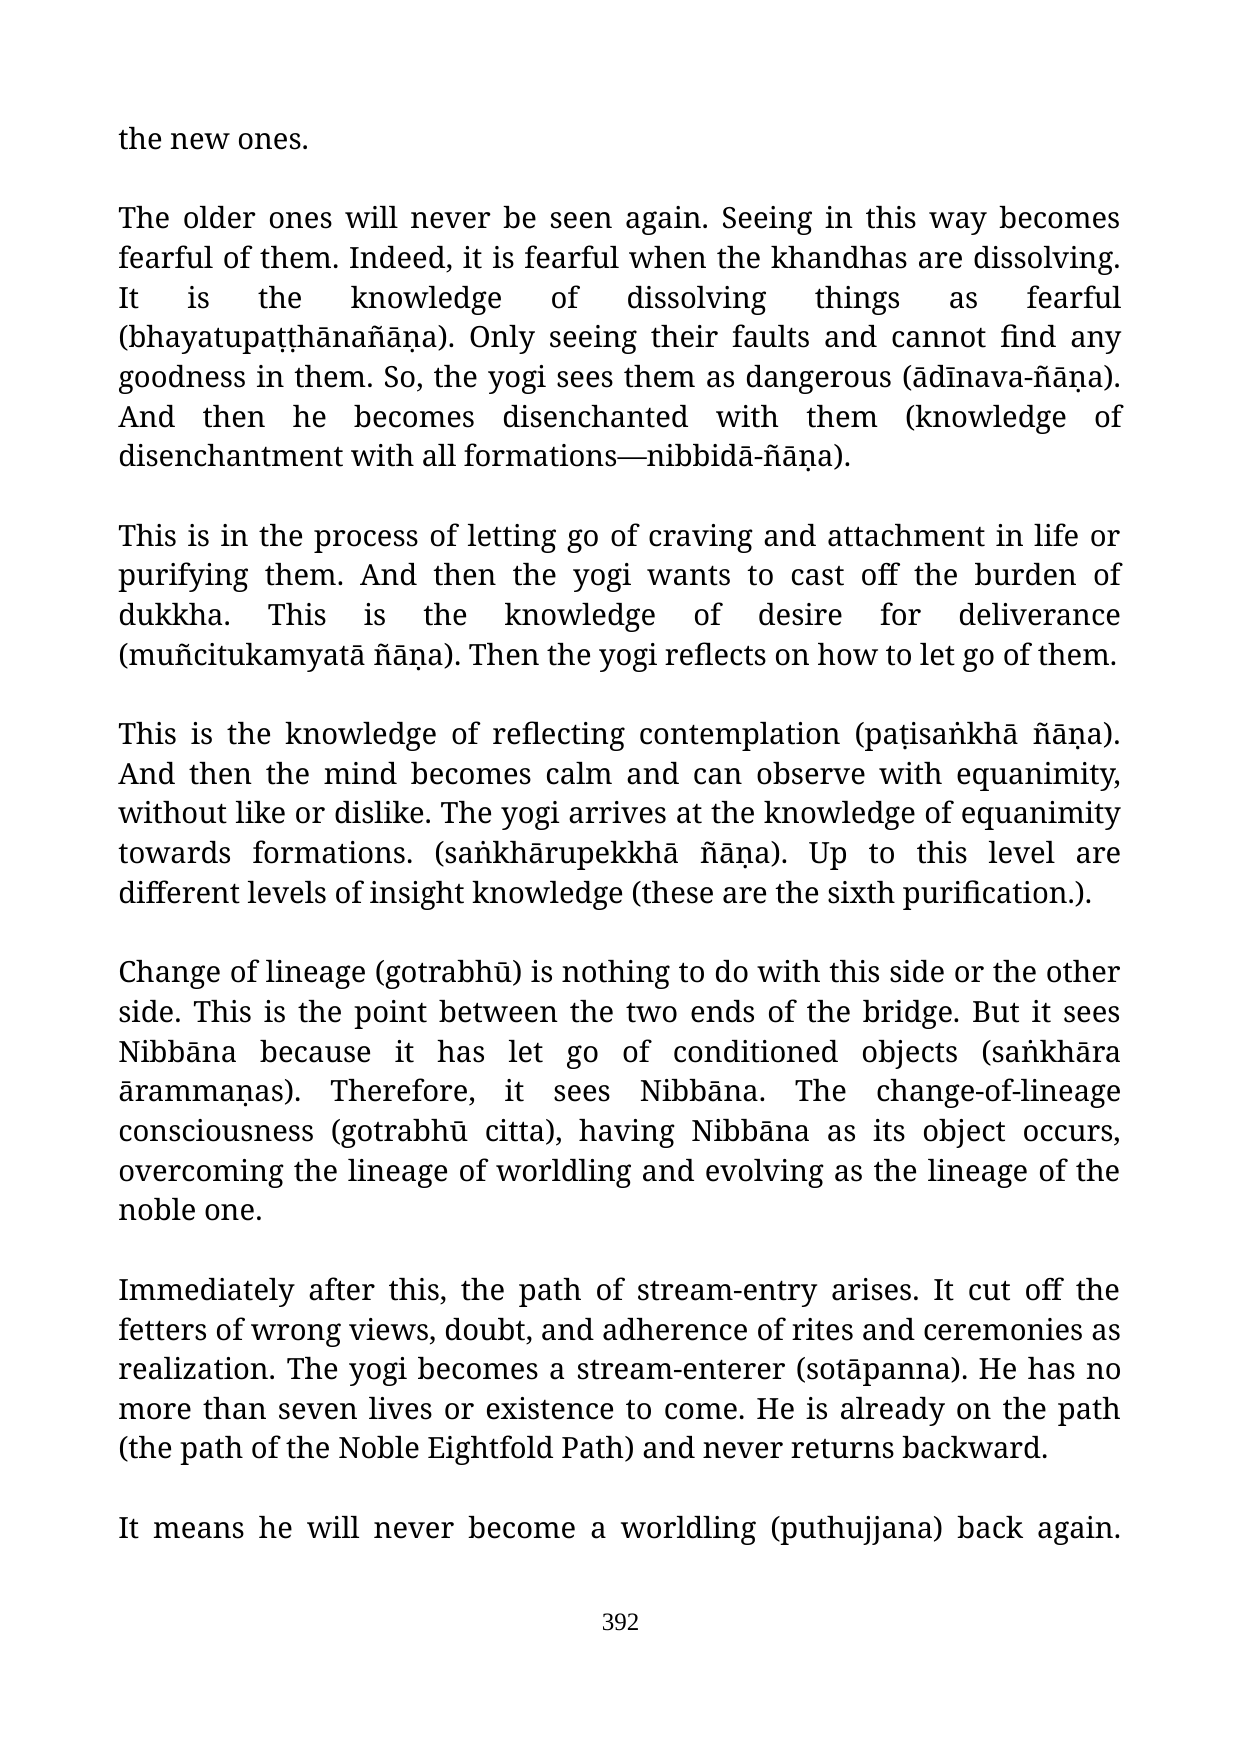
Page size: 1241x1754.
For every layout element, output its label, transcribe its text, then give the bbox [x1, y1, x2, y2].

text the new ones. The older ones will never be seen again. Seeing in this way becomes fearful of them. Indeed, it is fearful when the khandhas are dissolving. It is the knowledge of dissolving things as fearful (bhayatupaṭṭhānañāṇa). Only seeing their faults and cannot find any goodness in them. So, the yogi sees them as dangerous (ādīnava-ñāṇa). And then he becomes disenchanted with them (knowledge of disenchantment with all formations—nibbidā-ñāṇa). This is in the process of letting go of craving and attachment in life or purifying them. And then the yogi wants to cast off the burden of dukkha. This is the knowledge of desire for deliverance (muñcitukamyatā ñāṇa). Then the yogi reflects on how to let go of them. This is the knowledge of reflecting contemplation (paṭisaṅkhā ñāṇa). And then the mind becomes calm and can observe with equanimity, without like or dislike. The yogi arrives at the knowledge of equanimity towards formations. (saṅkhārupekkhā ñāṇa). Up to this level are different levels of insight knowledge (these are the sixth purification.). Change of lineage (gotrabhū) is nothing to do with this side or the other side. This is the point between the two ends of the bridge. But it sees Nibbāna because it has let go of conditioned objects (saṅkhāra ārammaṇas). Therefore, it sees Nibbāna. The change-of-lineage consciousness (gotrabhū citta), having Nibbāna as its object occurs, overcoming the lineage of worldling and evolving as the lineage of the noble one. Immediately after this, the path of stream-entry arises. It cut off the fetters of wrong views, doubt, and adherence of rites and ceremonies as realization. The yogi becomes a stream-enterer (sotāpanna). He has no more than seven lives or existence to come. He is already on the path (the path of the Noble Eightfold Path) and never returns backward. It means he will never become a worldling (puthujjana) back again. [118, 118, 1122, 1547]
